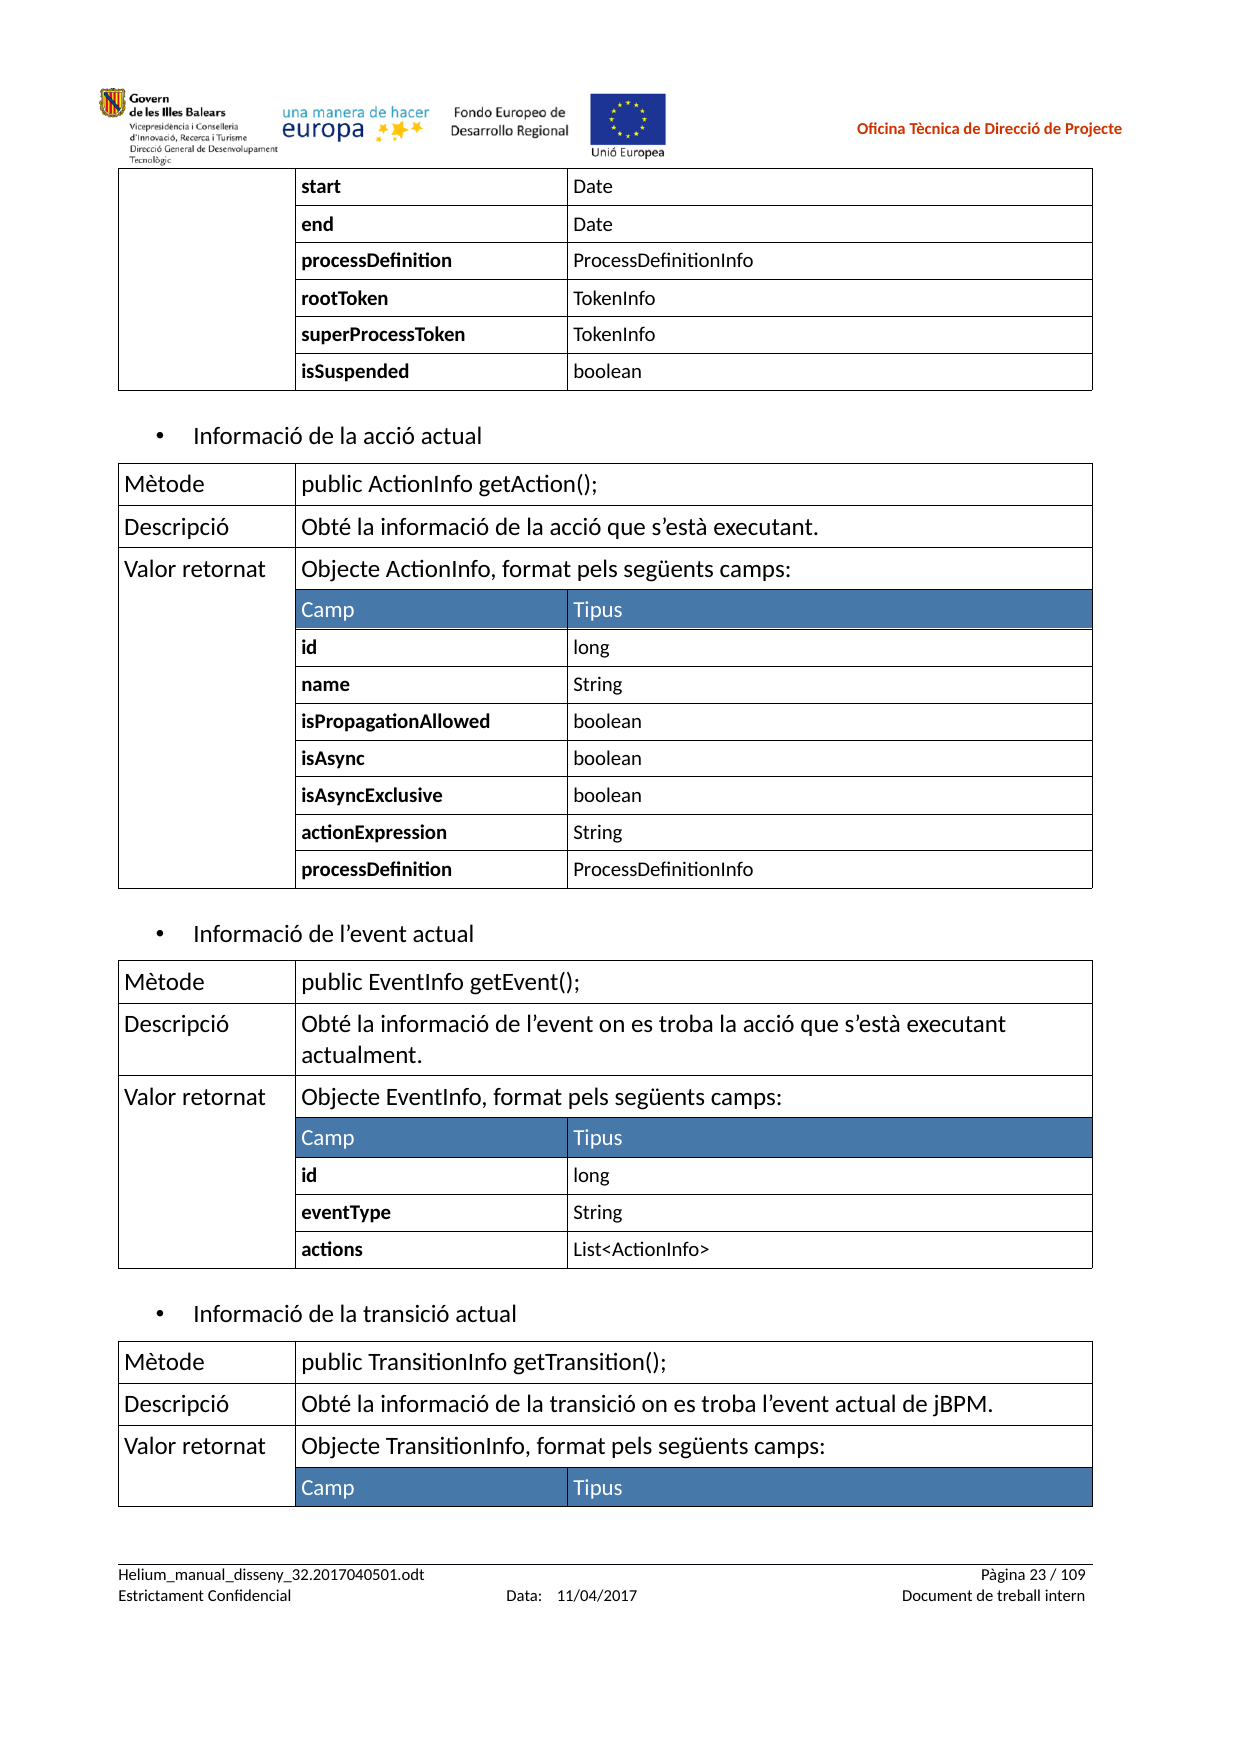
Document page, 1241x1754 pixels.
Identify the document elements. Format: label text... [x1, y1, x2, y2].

table_cell Objecte EventInfo, format pels següents camps: [296, 1076, 1092, 1117]
table_header Mètode [119, 1342, 295, 1383]
table_header public EventInfo getEvent(); [296, 961, 1092, 1002]
table_cell String [568, 667, 1092, 702]
table_cell boolean [568, 777, 1092, 813]
table_cell Tipus [568, 590, 1092, 628]
table_cell superProcessToken [296, 317, 567, 353]
table_cell processDefinition [296, 243, 567, 279]
table_cell Obté la informació de la transició on es troba l’event actual de jBPM. [296, 1384, 1092, 1425]
table_cell long [568, 1158, 1092, 1194]
table_cell Obté la informació de l’event on es troba la acció que s’està executant actualment. [296, 1004, 1092, 1075]
table_cell Objecte TransitionInfo, format pels següents camps: [296, 1426, 1092, 1467]
table_cell TokenInfo [568, 317, 1092, 353]
table_cell isPropagationAllowed [296, 704, 567, 739]
table_header Mètode [119, 464, 295, 505]
table_cell Descripció [119, 1004, 295, 1075]
picture [99, 87, 668, 166]
table_cell Tipus [568, 1468, 1092, 1506]
table_cell name [296, 667, 567, 702]
table_cell Camp [296, 1118, 567, 1157]
table_cell String [568, 1195, 1092, 1231]
table_cell start [296, 169, 567, 205]
table_cell ProcessDefinitionInfo [568, 851, 1092, 887]
table_cell Date [568, 169, 1092, 205]
table_cell boolean [568, 354, 1092, 390]
table_cell boolean [568, 741, 1092, 776]
table_cell isAsyncExclusive [296, 777, 567, 813]
table_cell TokenInfo [568, 280, 1092, 316]
table_cell Camp [296, 1468, 567, 1506]
table_cell Tipus [568, 1118, 1092, 1157]
table_cell end [296, 206, 567, 242]
list Informació de la transició actual [156, 1298, 1122, 1329]
table_cell Objecte ActionInfo, format pels següents camps: [296, 548, 1092, 589]
table_cell Date [568, 206, 1092, 242]
table_cell Camp [296, 590, 567, 628]
table_cell Descripció [119, 506, 295, 547]
table_cell ProcessDefinitionInfo [568, 243, 1092, 279]
table_cell id [296, 1158, 567, 1194]
table_cell long [568, 630, 1092, 666]
table_cell List<ActionInfo> [568, 1232, 1092, 1268]
list Informació de l’event actual [156, 918, 1122, 948]
table_cell Valor retornat [119, 1076, 295, 1268]
table_cell Descripció [119, 1384, 295, 1425]
table_cell id [296, 630, 567, 666]
table_cell Valor retornat [119, 548, 295, 887]
table_cell Valor retornat [119, 1426, 295, 1506]
table_cell [119, 169, 295, 390]
table_header Mètode [119, 961, 295, 1002]
list Informació de la acció actual [156, 420, 1122, 451]
table_cell processDefinition [296, 851, 567, 887]
table_cell isAsync [296, 741, 567, 776]
table_header public ActionInfo getAction(); [296, 464, 1092, 505]
table_cell rootToken [296, 280, 567, 316]
table_cell isSuspended [296, 354, 567, 390]
table_cell String [568, 815, 1092, 850]
table_cell boolean [568, 704, 1092, 739]
table_header public TransitionInfo getTransition(); [296, 1342, 1092, 1383]
table_cell Obté la informació de la acció que s’està executant. [296, 506, 1092, 547]
table_cell actionExpression [296, 815, 567, 850]
table_cell eventType [296, 1195, 567, 1231]
table_cell actions [296, 1232, 567, 1268]
